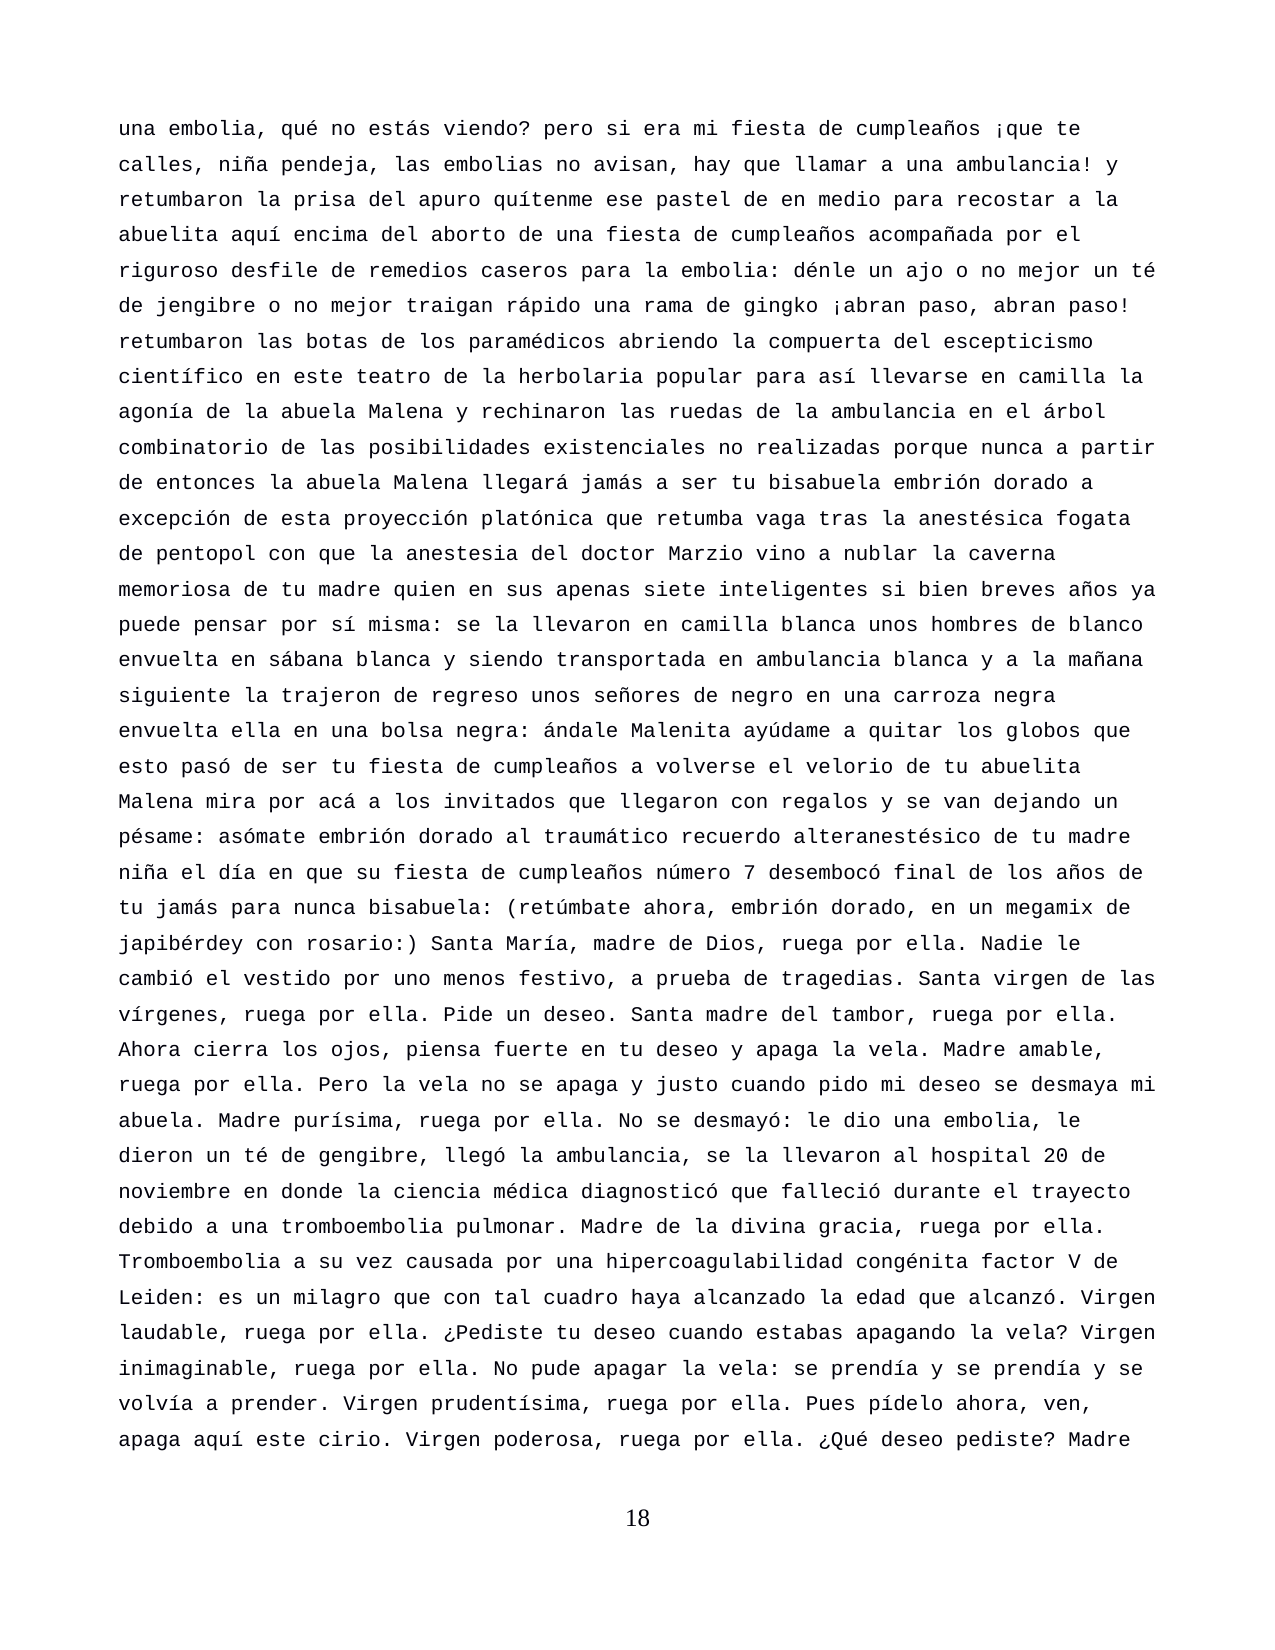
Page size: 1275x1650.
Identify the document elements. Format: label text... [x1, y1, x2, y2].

text una embolia, qué no estás viendo? pero si era mi fiesta de cumpleaños ¡que te calles, niña pendeja, las embolias no avisan, hay que llamar a una ambulancia! y retumbaron la prisa del apuro quítenme ese pastel de en medio para recostar a la abuelita aquí encima del aborto de una fiesta de cumpleaños acompañada por el riguroso desfile de remedios caseros para la embolia: dénle un ajo o no mejor un té de jengibre o no mejor traigan rápido una rama de gingko ¡abran paso, abran paso! retumbaron las botas de los paramédicos abriendo la compuerta del escepticismo científico en este teatro de la herbolaria popular para así llevarse en camilla la agonía de la abuela Malena y rechinaron las ruedas de la ambulancia en el árbol combinatorio de las posibilidades existenciales no realizadas porque nunca a partir de entonces la abuela Malena llegará jamás a ser tu bisabuela embrión dorado a excepción de esta proyección platónica que retumba vaga tras la anestésica fogata de pentopol con que la anestesia del doctor Marzio vino a nublar la caverna memoriosa de tu madre quien en sus apenas siete inteligentes si bien breves años ya puede pensar por sí misma: se la llevaron en camilla blanca unos hombres de blanco envuelta en sábana blanca y siendo transportada en ambulancia blanca y a la mañana siguiente la trajeron de regreso unos señores de negro en una carroza negra envuelta ella en una bolsa negra: ándale Malenita ayúdame a quitar los globos que esto pasó de ser tu fiesta de cumpleaños a volverse el velorio de tu abuelita Malena mira por acá a los invitados que llegaron con regalos y se van dejando un pésame: asómate embrión dorado al traumático recuerdo alteranestésico de tu madre niña el día en que su fiesta de cumpleaños número 7 desembocó final de los años de tu jamás para nunca bisabuela: (retúmbate ahora, embrión dorado, en un megamix de japibérdey con rosario:) Santa María, madre de Dios, ruega por ella. Nadie le cambió el vestido por uno menos festivo, a prueba de tragedias. Santa virgen de las vírgenes, ruega por ella. Pide un deseo. Santa madre del tambor, ruega por ella. Ahora cierra los ojos, piensa fuerte en tu deseo y apaga la vela. Madre amable, ruega por ella. Pero la vela no se apaga y justo cuando pido mi deseo se desmaya mi abuela. Madre purísima, ruega por ella. No se desmayó: le dio una embolia, le dieron un té de gengibre, llegó la ambulancia, se la llevaron al hospital 20 de noviembre en donde la ciencia médica diagnosticó que falleció durante el trayecto debido a una tromboembolia pulmonar. Madre de la divina gracia, ruega por ella. Tromboembolia a su vez causada por una hipercoagulabilidad congénita factor V de Leiden: es un milagro que con tal cuadro haya alcanzado la edad que alcanzó. Virgen laudable, ruega por ella. ¿Pediste tu deseo cuando estabas apagando la vela? Virgen inimaginable, ruega por ella. No pude apagar la vela: se prendía y se prendía y se volvía a prender. Virgen prudentísima, ruega por ella. Pues pídelo ahora, ven, apaga aquí este cirio. Virgen poderosa, ruega por ella. ¿Qué deseo pediste? Madre [118, 118, 1157, 1452]
